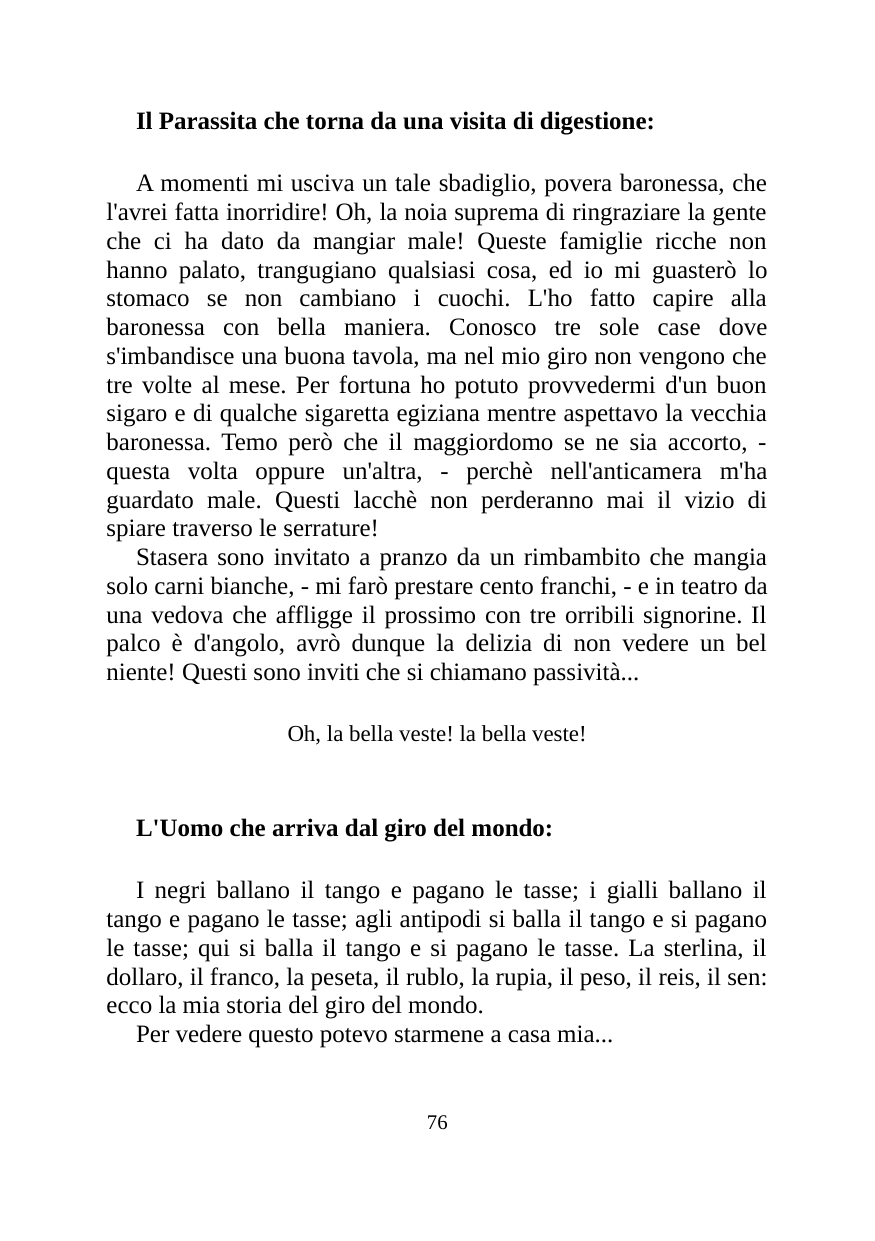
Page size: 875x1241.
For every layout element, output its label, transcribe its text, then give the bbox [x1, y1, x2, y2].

text Oh, la bella veste! la bella veste! [106, 719, 768, 746]
text Per vedere questo potevo starmene a casa mia... [106, 1019, 768, 1048]
text I negri ballano il tango e pagano le tasse; i gialli ballano il tango e pagano le tasse; agli antipodi si balla il tango e si pagano le tasse; qui si balla il tango e si pagano le tasse. La sterlina, il dollaro, il franco, la peseta, il rublo, la rupia, il peso, il reis, il sen: ecco la mia storia del giro del mondo. [106, 875, 768, 1019]
text A momenti mi usciva un tale sbadiglio, povera baronessa, che l'avrei fatta inorridire! Oh, la noia suprema di ringraziare la gente che ci ha dato da mangiar male! Queste famiglie ricche non hanno palato, trangugiano qualsiasi cosa, ed io mi guasterò lo stomaco se non cambiano i cuochi. L'ho fatto capire alla baronessa con bella maniera. Conosco tre sole case dove s'imbandisce una buona tavola, ma nel mio giro non vengono che tre volte al mese. Per fortuna ho potuto provvedermi d'un buon sigaro e di qualche sigaretta egiziana mentre aspettavo la vecchia baronessa. Temo però che il maggiordomo se ne sia accorto, - questa volta oppure un'altra, - perchè nell'anticamera m'ha guardato male. Questi lacchè non perderanno mai il vizio di spiare traverso le serrature! [106, 168, 768, 542]
text Il Parassita che torna da una visita di digestione: [106, 106, 768, 135]
text L'Uomo che arriva dal giro del mondo: [106, 813, 768, 842]
text Stasera sono invitato a pranzo da un rimbambito che mangia solo carni bianche, - mi farò prestare cento franchi, - e in teatro da una vedova che affligge il prossimo con tre orribili signorine. Il palco è d'angolo, avrò dunque la delizia di non vedere un bel niente! Questi sono inviti che si chiamano passività... [106, 542, 768, 686]
